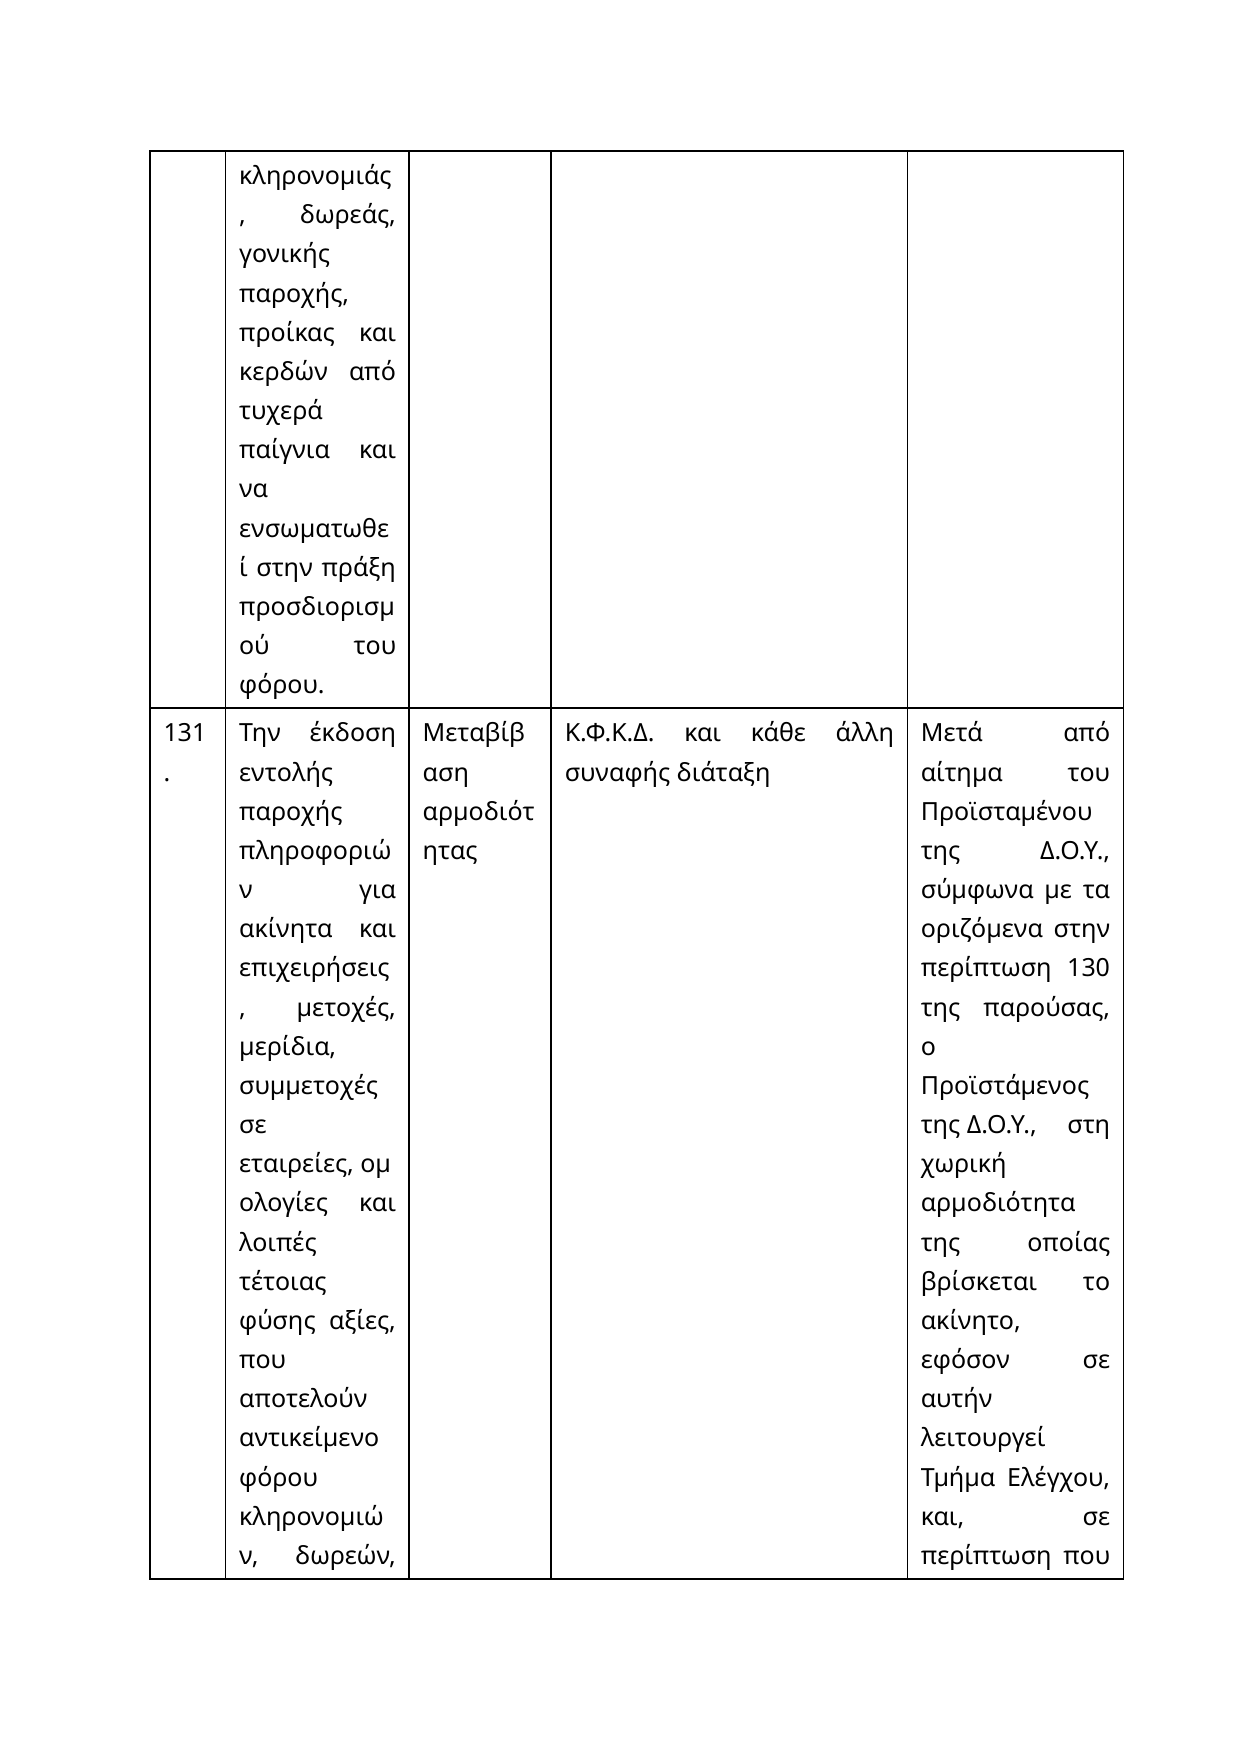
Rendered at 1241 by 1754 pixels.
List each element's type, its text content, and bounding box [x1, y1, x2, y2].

table_cell Μετά από αίτημα του Προϊσταμένου της Δ.Ο.Υ., σύμφωνα με τα οριζόμενα στην περίπτωση 130 της παρούσας, ο Προϊστάμενος της Δ.Ο.Υ., στη χωρική αρμοδιότητα της οποίας βρίσκεται το ακίνητο, εφόσον σε αυτήν λειτουργεί Τμήμα Ελέγχου, και, σε περίπτωση που [908, 709, 1123, 1578]
table_cell Την έκδοση εντολής παροχής πληροφοριών για ακίνητα και επιχειρήσεις, μετοχές, μερίδια, συμμετοχές σε εταιρείες, ομολογίες και λοιπές τέτοιας φύσης αξίες, που αποτελούν αντικείμενο φόρου κληρονομιών, δωρεών, [226, 709, 408, 1578]
table_cell Κ.Φ.Κ.Δ. και κάθε άλλη συναφής διάταξη [552, 709, 907, 1578]
table_cell 131. [151, 709, 225, 1578]
table_cell [151, 152, 225, 707]
table_cell [552, 152, 907, 707]
table_cell κληρονομιάς, δωρεάς, γονικής παροχής, προίκας και κερδών από τυχερά παίγνια και να ενσωματωθεί στην πράξη προσδιορισμού του φόρου. [226, 152, 408, 707]
table_cell Μεταβίβαση αρμοδιότητας [410, 709, 550, 1578]
table_cell [908, 152, 1123, 707]
table_cell [410, 152, 550, 707]
